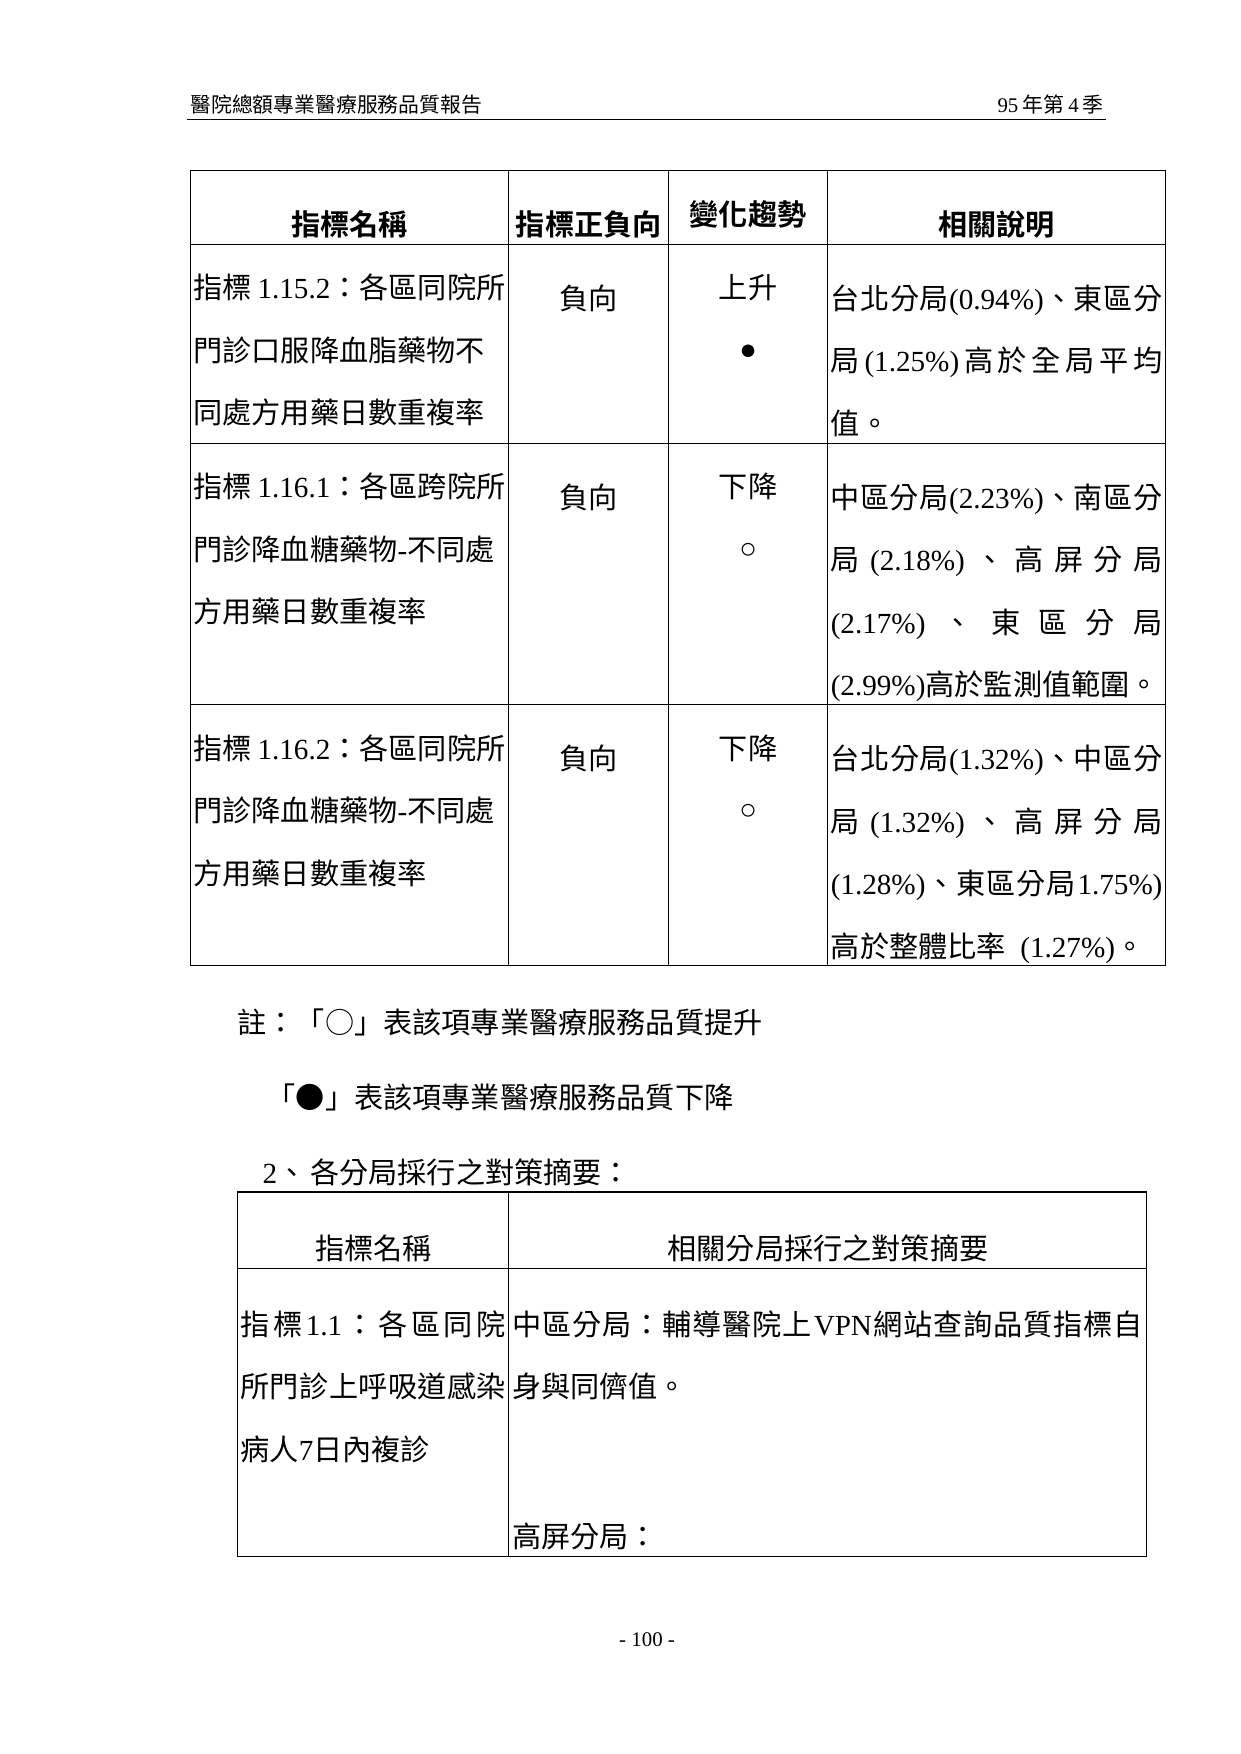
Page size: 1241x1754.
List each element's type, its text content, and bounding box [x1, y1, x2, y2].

text 註：「○」表該項專業醫療服務品質提升 [237, 979, 1106, 1041]
table_header 相關說明 [828, 171, 1165, 243]
table_header 指標名稱 [238, 1193, 508, 1267]
table_cell 負向 [509, 705, 668, 965]
table_cell 負向 [509, 245, 668, 442]
table_cell 中區分局：輔導醫院上VPN網站查詢品質指標自身與同儕值。 高屏分局： [509, 1269, 1146, 1556]
table_cell 台北分局(1.32%)、中區分局(1.32%)、高屏分局(1.28%)、東區分局1.75%)高於整體比率 (1.27%)。 [828, 705, 1165, 965]
list 各分局採行之對策摘要： [262, 1129, 1106, 1191]
table_header 指標正負向 [509, 171, 668, 243]
table_cell 下降 ○ [669, 705, 827, 965]
table_header 相關分局採行之對策摘要 [509, 1193, 1146, 1267]
table_cell 中區分局(2.23%)、南區分局(2.18%)、高屏分局(2.17%)、東區分局(2.99%)高於監測值範圍。 [828, 444, 1165, 704]
table_header 變化趨勢 [669, 171, 827, 243]
table_cell 指標1.16.1：各區跨院所門診降血糖藥物-不同處方用藥日數重複率 [191, 444, 508, 704]
table_cell 上升 ● [669, 245, 827, 442]
table_cell 指標1.1：各區同院所門診上呼吸道感染病人7日內複診 [238, 1269, 508, 1556]
table_cell 下降 ○ [669, 444, 827, 704]
table_cell 指標1.15.2：各區同院所門診口服降血脂藥物不同處方用藥日數重複率 [191, 245, 508, 442]
table_cell 負向 [509, 444, 668, 704]
table_header 指標名稱 [191, 171, 508, 243]
table_cell 台北分局(0.94%)、東區分局(1.25%)高於全局平均值。 [828, 245, 1165, 442]
text 「●」表該項專業醫療服務品質下降 [237, 1054, 1106, 1116]
table_cell 指標1.16.2：各區同院所門診降血糖藥物-不同處方用藥日數重複率 [191, 705, 508, 965]
